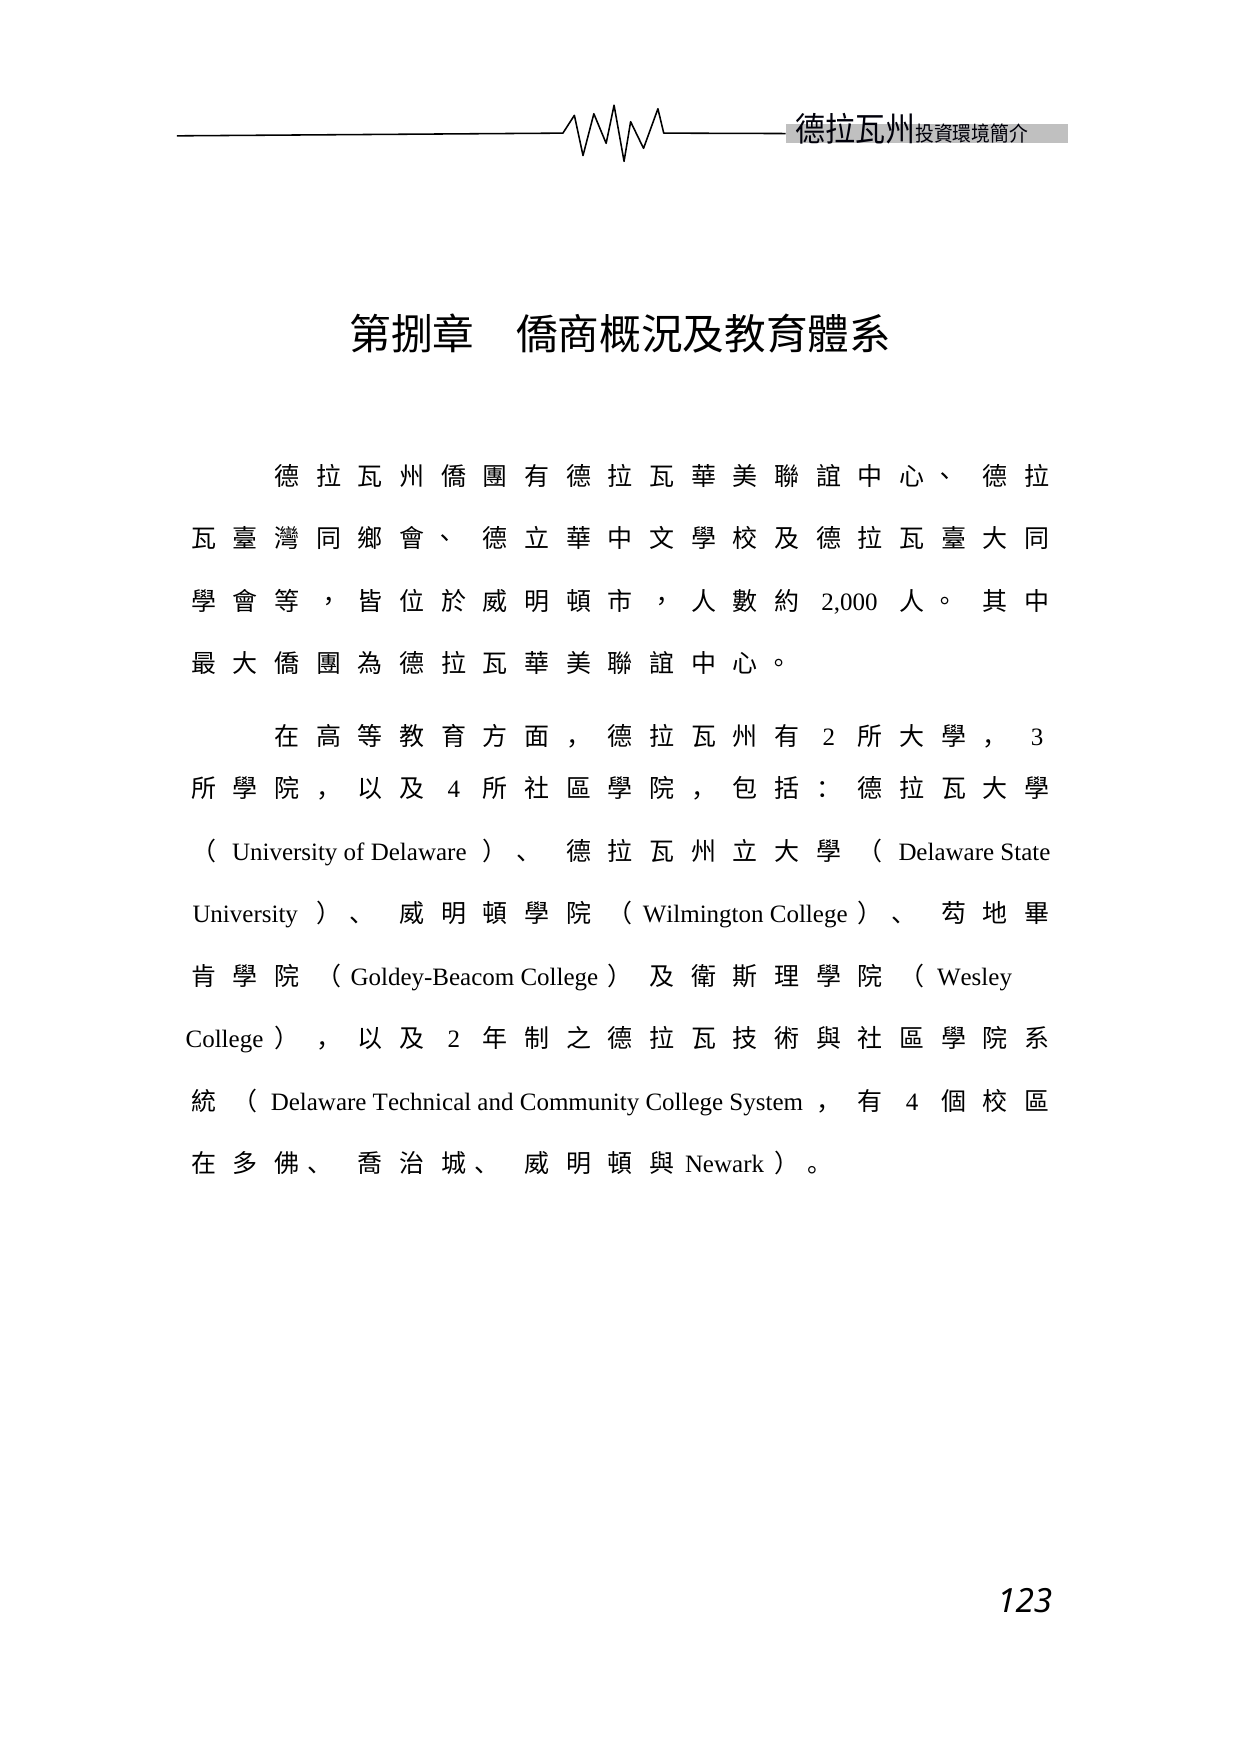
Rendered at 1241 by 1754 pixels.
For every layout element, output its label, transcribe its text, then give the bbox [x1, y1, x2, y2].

text 德拉瓦州僑團有德拉瓦華美聯誼中心、德拉瓦臺灣同鄉會、德立華中文學校及德拉瓦臺大同學會等，皆位於威明頓市，人數約2,000人。其中最大僑團為德拉瓦華美聯誼中心。 [183, 433, 1058, 683]
text 第捌章 僑商概況及教育體系 [183, 290, 1058, 352]
text 在高等教育方面，德拉瓦州有2所大學，3所學院，以及4所社區學院，包括：德拉瓦大學（University of Delaware）、德拉瓦州立大學（Delaware State University）、威明頓學院（Wilmington College）、芶地畢肯學院（Goldey-Beacom College）及衛斯理學院（Wesley College），以及2年制之德拉瓦技術與社區學院系統（Delaware Technical and Community College System，有4個校區在多佛、喬治城、威明頓與Newark）。 [183, 683, 1058, 1183]
